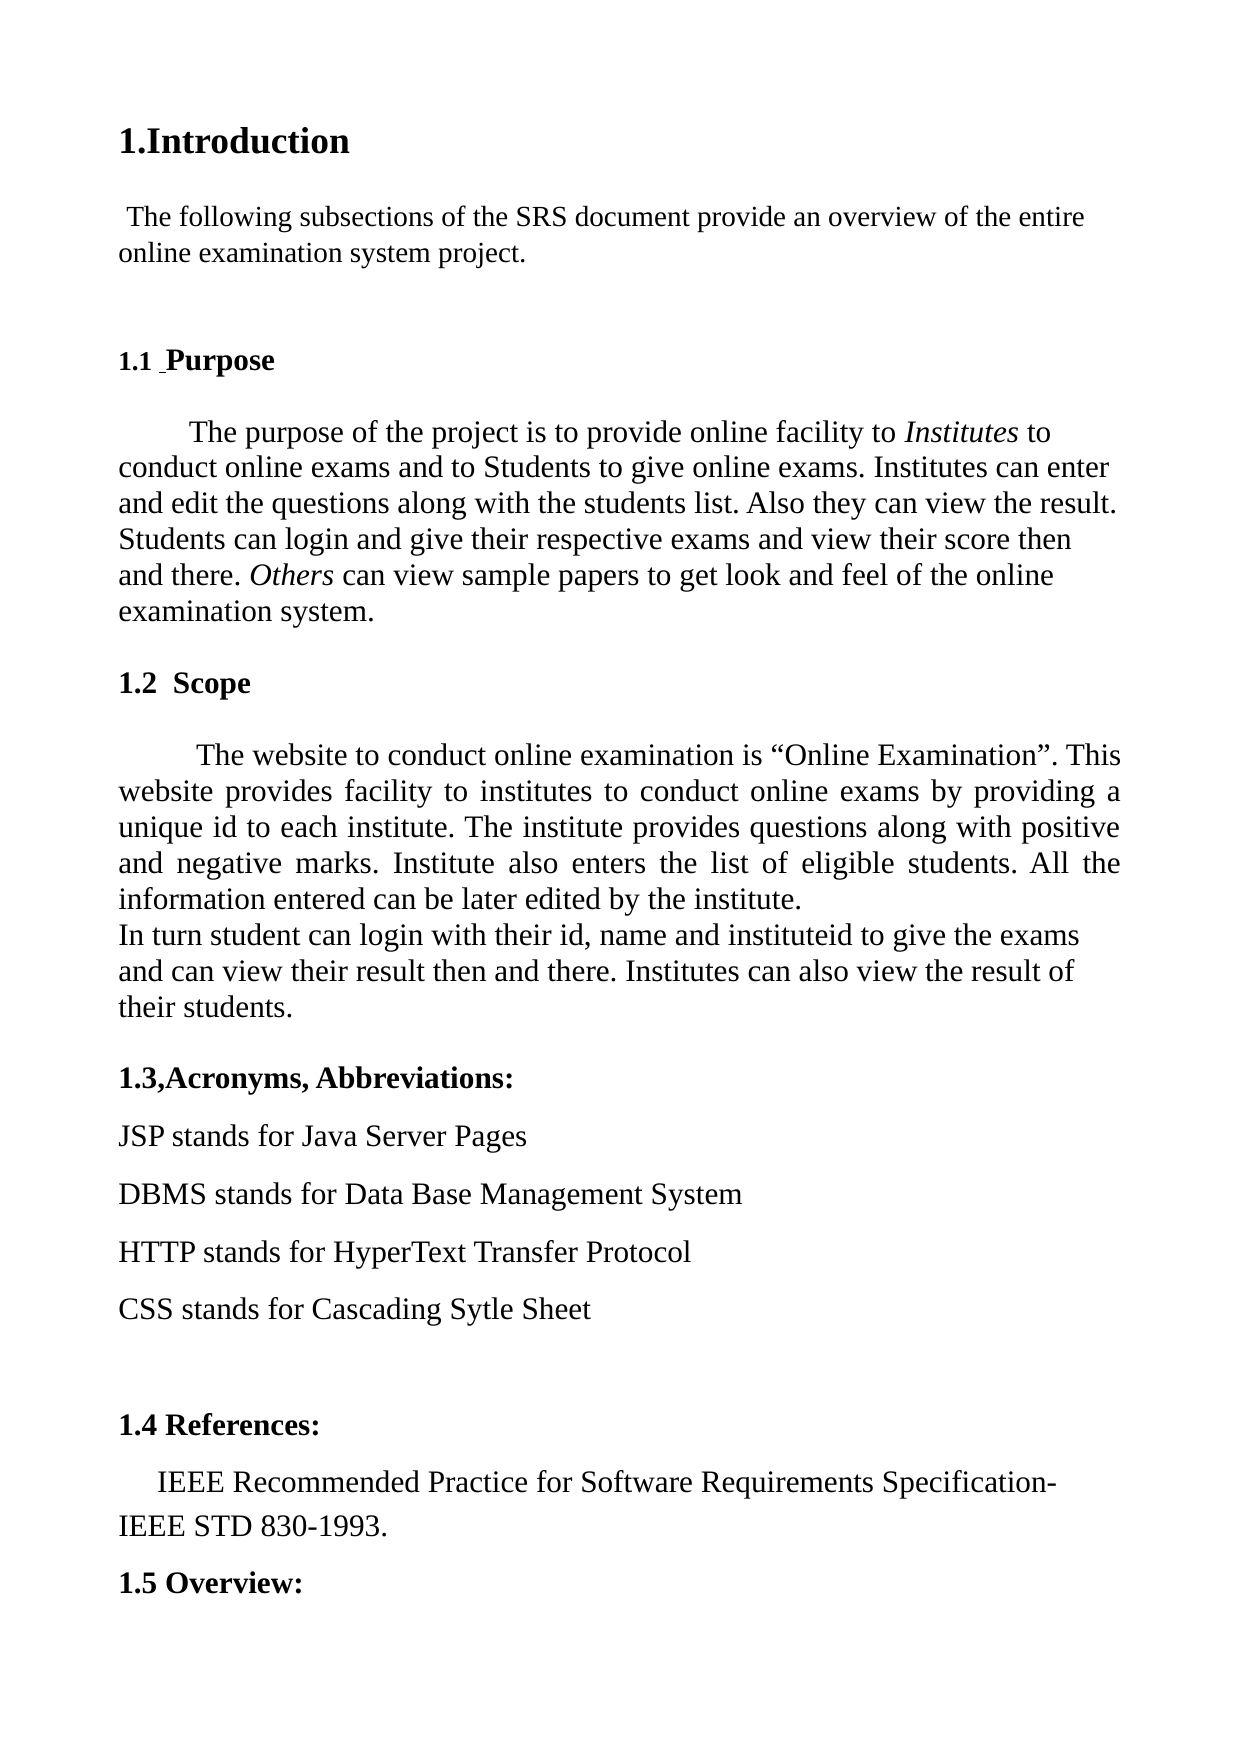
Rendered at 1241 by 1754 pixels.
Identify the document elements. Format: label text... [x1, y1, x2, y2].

text The purpose of the project is to provide online facility to Institutes to conduct online exams and to Students to give online exams. Institutes can enter and edit the questions along with the students list. Also they can view the result. Students can login and give their respective exams and view their score then and there. Others can view sample papers to get look and feel of the online examination system. [118, 413, 1122, 628]
text In turn student can login with their id, name and instituteid to give the exams and can view their result then and there. Institutes can also view the result of their students. [118, 916, 1122, 1024]
text The following subsections of the SRS document provide an overview of the entire online examination system project. [118, 197, 1122, 269]
text 1.Introduction [118, 118, 1122, 161]
text HTTP stands for HyperText Transfer Protocol [118, 1233, 1122, 1269]
text CSS stands for Cascading Sytle Sheet [118, 1291, 1122, 1326]
text 1.3,Acronyms, Abbreviations: [118, 1060, 1122, 1096]
text JSP stands for Java Server Pages [118, 1117, 1122, 1153]
text 1.2 Scope [118, 664, 1122, 700]
text IEEE Recommended Practice for Software Requirements Specification- IEEE STD 830-1993. [118, 1464, 1122, 1543]
text 1.4 References: [118, 1406, 1122, 1442]
text The website to conduct online examination is “Online Examination”. This website provides facility to institutes to conduct online exams by providing a unique id to each institute. The institute provides questions along with positive and negative marks. Institute also enters the list of eligible students. All the information entered can be later edited by the institute. [118, 736, 1122, 916]
text 1.1 Purpose [118, 341, 1122, 377]
text 1.5 Overview: [118, 1564, 1122, 1600]
text DBMS stands for Data Base Management System [118, 1175, 1122, 1211]
